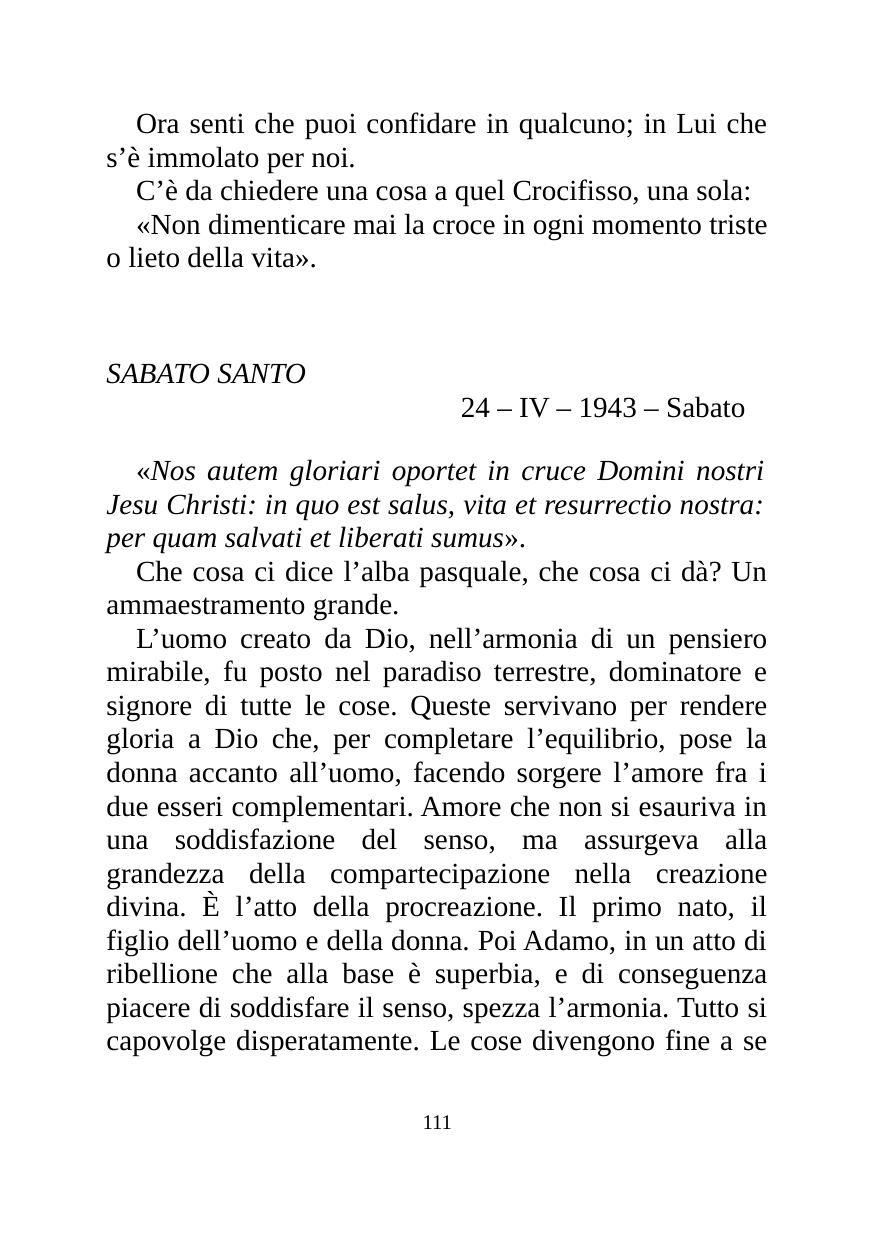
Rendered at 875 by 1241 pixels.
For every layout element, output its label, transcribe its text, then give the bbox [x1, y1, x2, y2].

text C’è da chiedere una cosa a quel Crocifisso, una sola: [106, 173, 768, 207]
text L’uomo creato da Dio, nell’armonia di un pensiero mirabile, fu posto nel paradiso terrestre, dominatore e signore di tutte le cose. Queste servivano per rendere gloria a Dio che, per completare l’equilibrio, pose la donna accanto all’uomo, facendo sorgere l’amore fra i due esseri complementari. Amore che non si esauriva in una soddisfazione del senso, ma assurgeva alla grandezza della compartecipazione nella creazione divina. È l’atto della procreazione. Il primo nato, il figlio dell’uomo e della donna. Poi Adamo, in un atto di ribellione che alla base è superbia, e di conseguenza piacere di soddisfare il senso, spezza l’armonia. Tutto si capovolge disperatamente. Le cose divengono fine a se [106, 621, 768, 1057]
text Che cosa ci dice l’alba pasquale, che cosa ci dà? Un ammaestramento grande. [106, 554, 768, 621]
text «Non dimenticare mai la croce in ogni momento triste o lieto della vita». [106, 207, 768, 274]
text «Nos autem gloriari oportet in cruce Domini nostri Jesu Christi: in quo est salus, vita et resurrectio nostra: per quam salvati et liberati sumus». [106, 453, 768, 554]
subtitle SABATO SANTO 24 – IV – 1943 – Sabato [106, 357, 768, 424]
text Ora senti che puoi confidare in qualcuno; in Lui che s’è immolato per noi. [106, 106, 768, 173]
